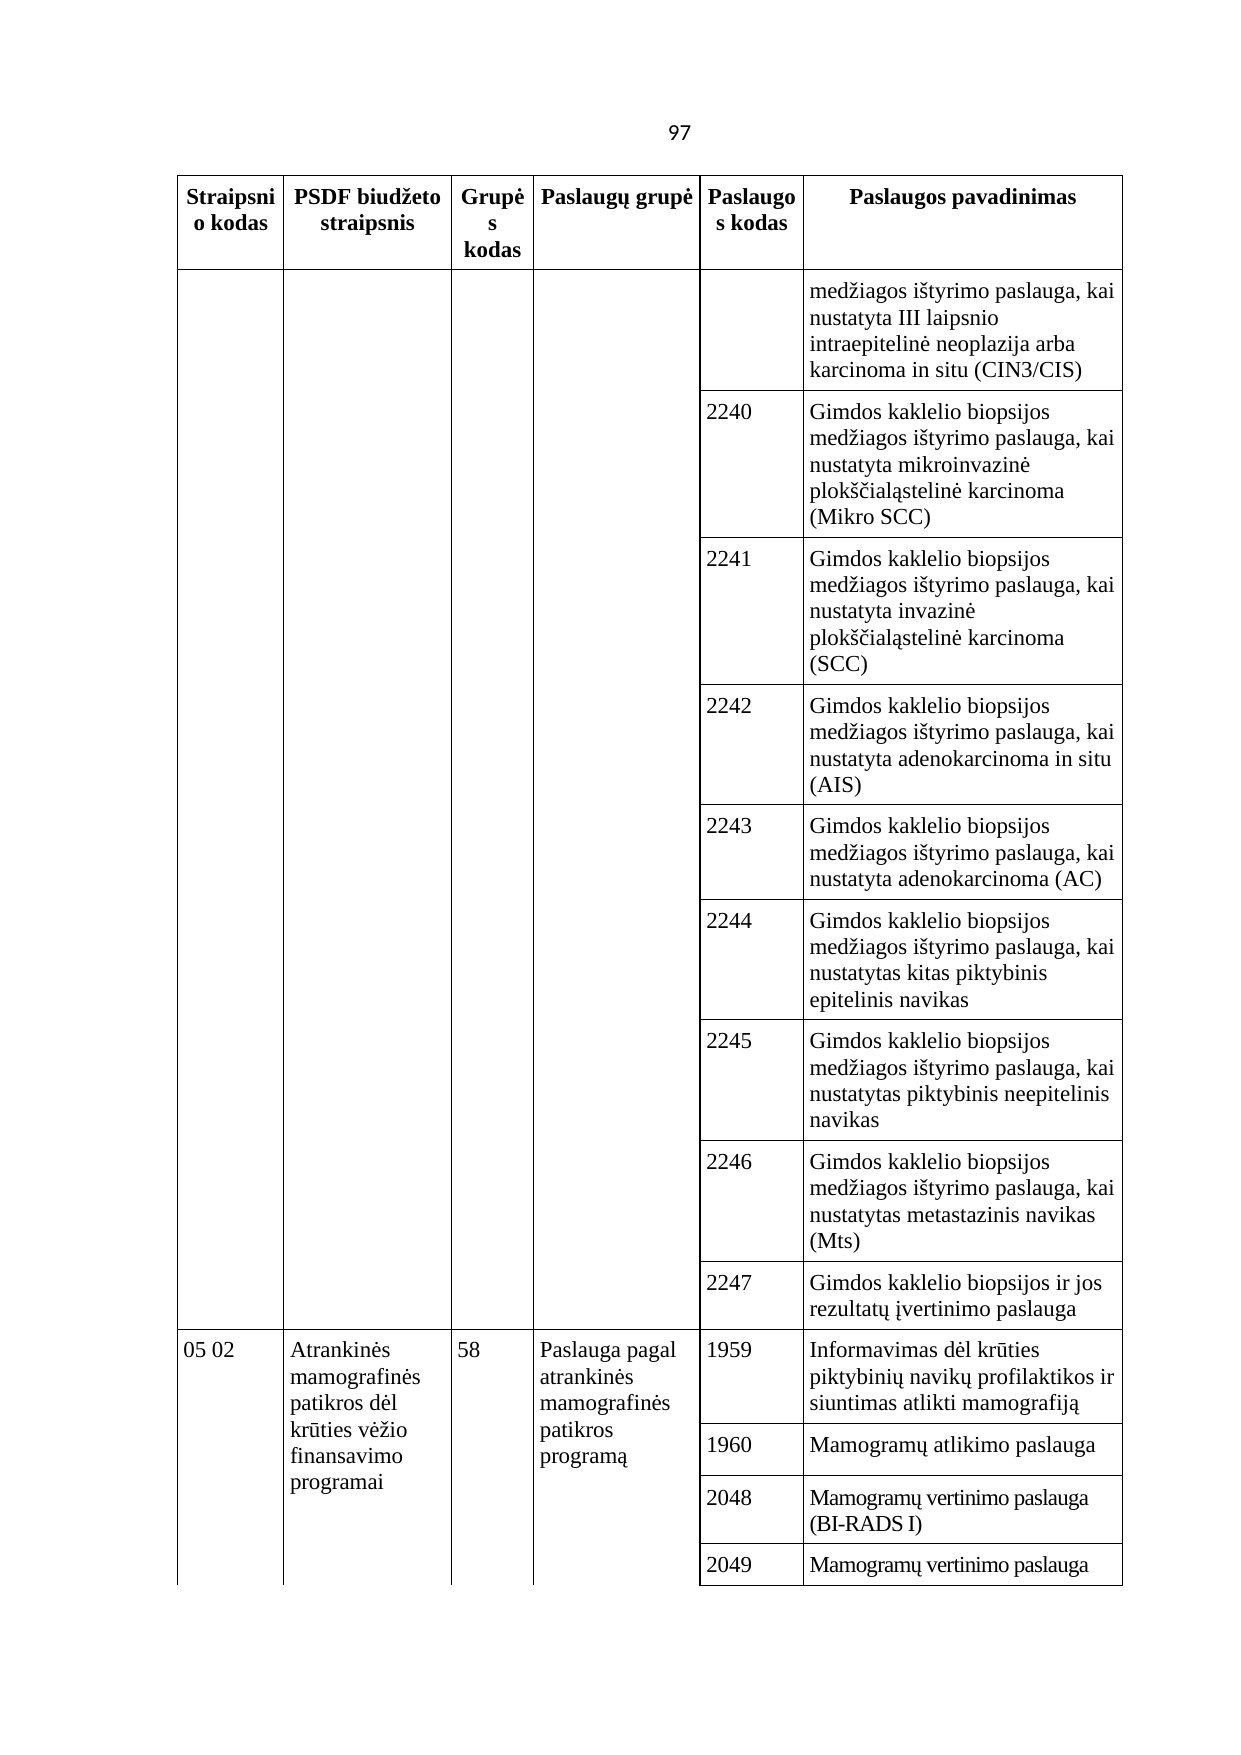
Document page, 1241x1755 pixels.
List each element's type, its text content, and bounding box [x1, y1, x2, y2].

table_header PSDF biudžeto straipsnis [284, 176, 451, 269]
table_cell 2048 [701, 1476, 803, 1543]
table_cell [534, 684, 699, 804]
table_cell [452, 1423, 533, 1475]
table_cell [178, 1423, 283, 1475]
table_cell [178, 804, 283, 899]
table_cell [452, 270, 533, 390]
table_header Paslaugos pavadinimas [804, 176, 1122, 269]
table_cell [534, 390, 699, 537]
table_cell Gimdos kaklelio biopsijos ir jos rezultatų įvertinimo paslauga [804, 1262, 1122, 1328]
table_cell [284, 1140, 451, 1261]
table_cell [452, 390, 533, 537]
table_cell [178, 1140, 283, 1261]
table_cell 2246 [701, 1141, 803, 1261]
table_cell [284, 1261, 451, 1328]
table_cell [178, 1261, 283, 1328]
table_cell 2242 [701, 685, 803, 804]
table_cell [534, 1019, 699, 1140]
table_cell 2049 [701, 1544, 803, 1585]
table_cell Gimdos kaklelio biopsijos medžiagos ištyrimo paslauga, kai nustatytas piktybinis neepitelinis navikas [804, 1020, 1122, 1140]
table_cell Gimdos kaklelio biopsijos medžiagos ištyrimo paslauga, kai nustatytas metastazinis navikas (Mts) [804, 1141, 1122, 1261]
table_cell 2241 [701, 538, 803, 684]
table_cell [452, 899, 533, 1019]
table_cell [534, 804, 699, 899]
table_cell [178, 1019, 283, 1140]
table_cell 05 02 [178, 1330, 283, 1423]
table_cell [178, 684, 283, 804]
table_cell [284, 1019, 451, 1140]
table_cell 1959 [701, 1330, 803, 1423]
table_cell Informavimas dėl krūties piktybinių navikų profilaktikos ir siuntimas atlikti mamografiją [804, 1330, 1122, 1423]
table_cell [452, 1475, 533, 1543]
table_cell [452, 804, 533, 899]
table_cell [178, 537, 283, 684]
table_cell 1960 [701, 1424, 803, 1475]
table_cell [284, 270, 451, 390]
table_cell [178, 270, 283, 390]
table_cell [534, 1261, 699, 1328]
table_cell [284, 684, 451, 804]
table_cell 2244 [701, 900, 803, 1019]
table_cell 2240 [701, 391, 803, 537]
table_cell Mamogramų vertinimo paslauga (BI-RADS I) [804, 1476, 1122, 1543]
table_cell [534, 1140, 699, 1261]
table_cell 2245 [701, 1020, 803, 1140]
table_cell [452, 684, 533, 804]
table_cell Gimdos kaklelio biopsijos medžiagos ištyrimo paslauga, kai nustatyta mikroinvazinė plokščialąstelinė karcinoma (Mikro SCC) [804, 391, 1122, 537]
table_cell [284, 899, 451, 1019]
table_cell 58 [452, 1330, 533, 1423]
table_cell Gimdos kaklelio biopsijos medžiagos ištyrimo paslauga, kai nustatyta adenokarcinoma (AC) [804, 805, 1122, 899]
table_cell medžiagos ištyrimo paslauga, kai nustatyta III laipsnio intraepitelinė neoplazija arba karcinoma in situ (CIN3/CIS) [804, 270, 1122, 390]
table_cell Atrankinės mamografinės patikros dėl krūties vėžio finansavimo programai [284, 1330, 451, 1543]
table_cell [178, 899, 283, 1019]
table_cell [452, 1019, 533, 1140]
table_cell [178, 1543, 283, 1585]
table_cell 2243 [701, 805, 803, 899]
table_cell Mamogramų atlikimo paslauga [804, 1424, 1122, 1475]
table_cell [178, 1475, 283, 1543]
table_header Grupės kodas [452, 176, 533, 269]
table_cell [534, 537, 699, 684]
table_cell [452, 537, 533, 684]
table_cell 2247 [701, 1262, 803, 1328]
table_cell [284, 390, 451, 537]
table_cell [452, 1140, 533, 1261]
table_cell [534, 1543, 699, 1585]
table_cell [534, 899, 699, 1019]
table_header Paslaugos kodas [701, 176, 803, 269]
table_cell Paslauga pagal atrankinės mamografinės patikros programą [534, 1330, 699, 1475]
table_cell [178, 390, 283, 537]
table_cell Gimdos kaklelio biopsijos medžiagos ištyrimo paslauga, kai nustatytas kitas piktybinis epitelinis navikas [804, 900, 1122, 1019]
table_cell Gimdos kaklelio biopsijos medžiagos ištyrimo paslauga, kai nustatyta adenokarcinoma in situ (AIS) [804, 685, 1122, 804]
table_cell [534, 270, 699, 390]
table_cell [284, 1543, 451, 1585]
table_cell [452, 1543, 533, 1585]
table_header Straipsnio kodas [178, 176, 283, 269]
table_cell Gimdos kaklelio biopsijos medžiagos ištyrimo paslauga, kai nustatyta invazinė plokščialąstelinė karcinoma (SCC) [804, 538, 1122, 684]
table_cell [452, 1261, 533, 1328]
table_cell [701, 270, 803, 390]
table_cell [284, 537, 451, 684]
table_cell [534, 1475, 699, 1543]
table_cell Mamogramų vertinimo paslauga [804, 1544, 1122, 1585]
table_cell [284, 804, 451, 899]
table_header Paslaugų grupė [534, 176, 699, 269]
